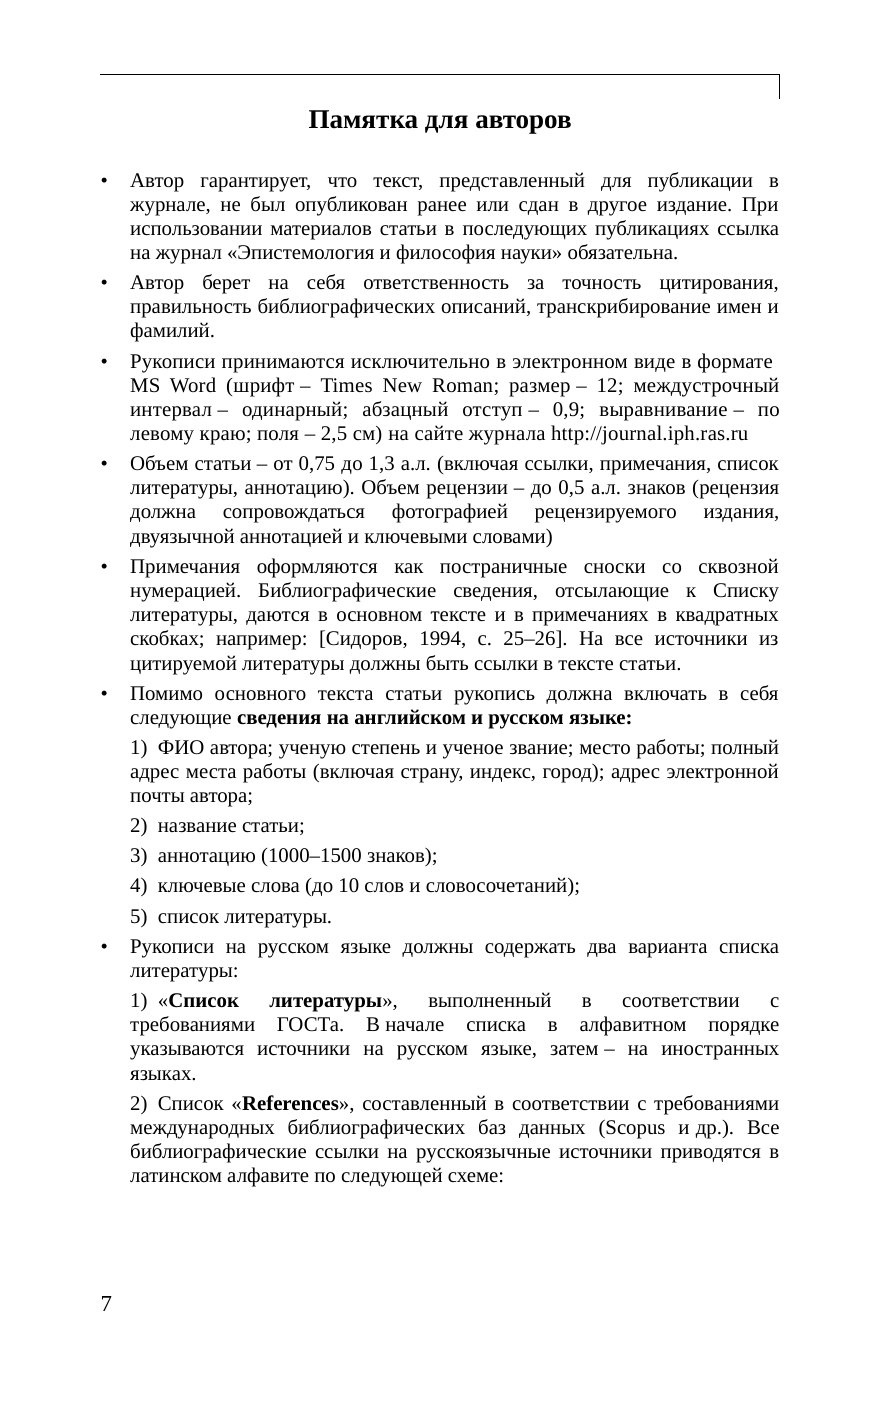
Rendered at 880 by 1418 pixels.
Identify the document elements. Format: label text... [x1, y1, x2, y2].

text Памятка для авторов [100, 103, 779, 134]
list аннотацию (1000–1500 знаков); [130, 843, 779, 868]
list Автор гарантирует, что текст, представленный для публикации в журнале, не был опубликован ранее или сдан в другое издание. При использовании материалов статьи в последующих публикациях ссылка на журнал «Эпистемология и философия науки» обязательна. [100, 168, 779, 264]
list список литературы. [130, 904, 779, 928]
list ФИО автора; ученую степень и ученое звание; место работы; полный адрес места работы (включая страну, индекс, город); адрес электронной почты автора; [130, 735, 779, 807]
list Рукописи на русском языке должны содержать два варианта списка литературы: [100, 934, 779, 982]
list Помимо основного текста статьи рукопись должна включать в себя следующие сведения на английском и русском языке: [100, 681, 779, 729]
list «Список литературы», выполненный в соответствии с требованиями ГОСТа. В начале списка в алфавитном порядке указываются источники на русском языке, затем – на иностранных языках. [130, 988, 779, 1085]
list название статьи; [130, 813, 779, 838]
list Автор берет на себя ответственность за точность цитирования, правильность библиографических описаний, транскрибирование имен и фамилий. [100, 270, 779, 343]
list Примечания оформляются как постраничные сноски со сквозной нумерацией. Библиографические сведения, отсылающие к Списку литературы, даются в основном тексте и в примечаниях в квадратных скобках; например: [Сидоров, 1994, с. 25–26]. На все источники из цитируемой литературы должны быть ссылки в тексте статьи. [100, 554, 779, 675]
list ключевые слова (до 10 слов и словосочетаний); [130, 874, 779, 898]
list Список «References», составленный в соответствии с требованиями международных библиографических баз данных (Scopus и др.). Все библиографические ссылки на русскоязычные источники приводятся в латинском алфавите по следующей схеме: [130, 1091, 779, 1187]
list Рукописи принимаются исключительно в электронном виде в формате MS Word (шрифт – Times New Roman; размер – 12; междустрочный интервал – одинарный; абзацный отступ – 0,9; выравнивание – по левому краю; поля – 2,5 см) на сайте журнала http://journal.iph.ras.ru [100, 349, 779, 445]
list Объем статьи – от 0,75 до 1,3 а.л. (включая ссылки, примечания, список литературы, аннотацию). Объем рецензии – до 0,5 а.л. знаков (рецензия должна сопровождаться фотографией рецензируемого издания, двуязычной аннотацией и ключевыми словами) [100, 451, 779, 548]
